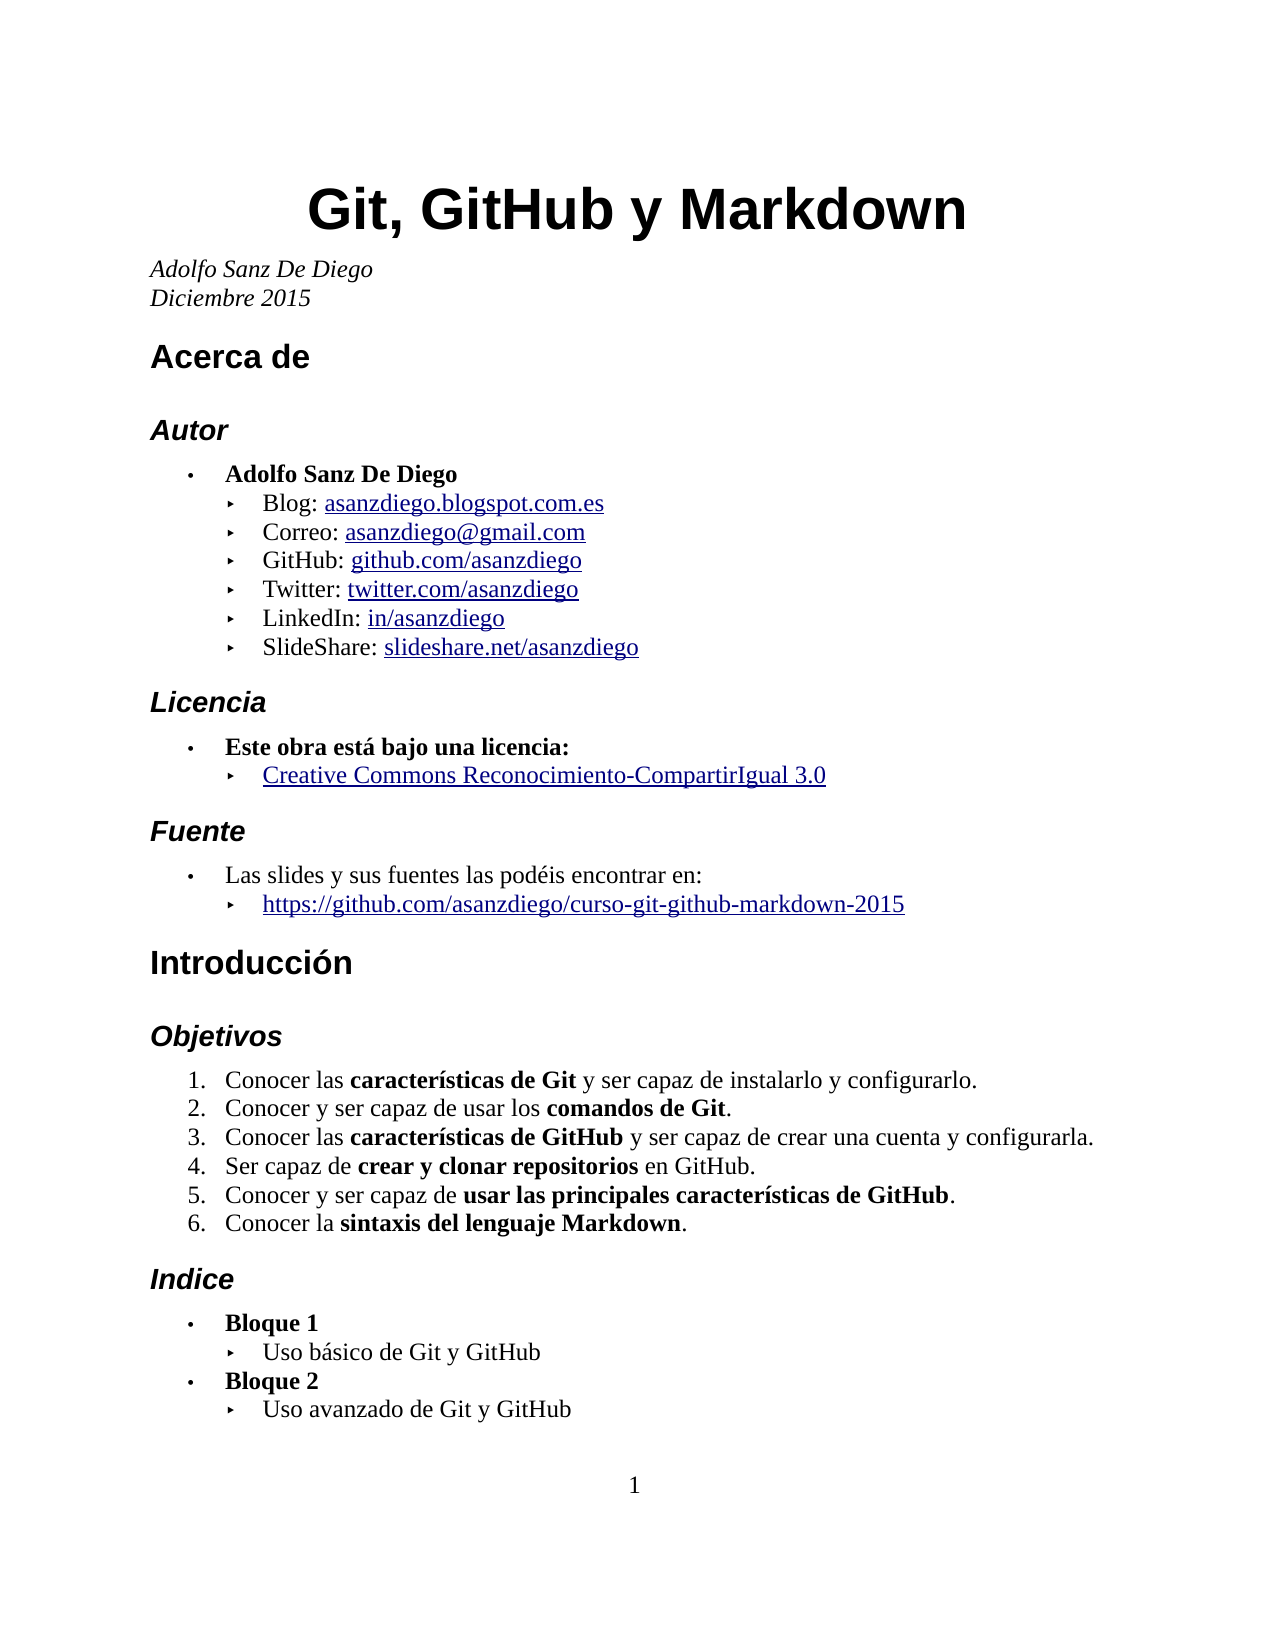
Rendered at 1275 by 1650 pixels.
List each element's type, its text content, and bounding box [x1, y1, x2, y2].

list LinkedIn: in/asanzdiego [225, 603, 1125, 632]
subtitle Autor [150, 413, 1125, 447]
list Conocer las características de GitHub y ser capaz de crear una cuenta y configurarla. [187, 1122, 1125, 1151]
list Conocer y ser capaz de usar los comandos de Git. [187, 1093, 1125, 1122]
list Twitter: twitter.com/asanzdiego [225, 574, 1125, 603]
list Este obra está bajo una licencia: [187, 732, 1125, 760]
list GitHub: github.com/asanzdiego [225, 546, 1125, 574]
text Diciembre 2015 [150, 283, 1125, 312]
list https://github.com/asanzdiego/curso-git-github-markdown-2015 [225, 889, 1125, 918]
subtitle Introducción [150, 943, 1125, 981]
title Git, GitHub y Markdown [150, 175, 1125, 242]
list SlideShare: slideshare.net/asanzdiego [225, 632, 1125, 661]
list Uso avanzado de Git y GitHub [225, 1394, 1125, 1423]
list Ser capaz de crear y clonar repositorios en GitHub. [187, 1151, 1125, 1180]
list Conocer y ser capaz de usar las principales características de GitHub. [187, 1180, 1125, 1208]
list Uso básico de Git y GitHub [225, 1337, 1125, 1366]
subtitle Objetivos [150, 1019, 1125, 1052]
list Conocer las características de Git y ser capaz de instalarlo y configurarlo. [187, 1065, 1125, 1093]
subtitle Acerca de [150, 337, 1125, 376]
list Conocer la sintaxis del lenguaje Markdown. [187, 1208, 1125, 1237]
list Bloque 2 [187, 1366, 1125, 1394]
subtitle Licencia [150, 686, 1125, 719]
list Creative Commons Reconocimiento-CompartirIgual 3.0 [225, 760, 1125, 789]
list Las slides y sus fuentes las podéis encontrar en: [187, 860, 1125, 889]
subtitle Fuente [150, 814, 1125, 848]
list Adolfo Sanz De Diego [187, 459, 1125, 488]
list Bloque 1 [187, 1308, 1125, 1337]
subtitle Indice [150, 1262, 1125, 1296]
list Blog: asanzdiego.blogspot.com.es [225, 488, 1125, 517]
list Correo: asanzdiego@gmail.com [225, 517, 1125, 546]
text Adolfo Sanz De Diego [150, 254, 1125, 283]
